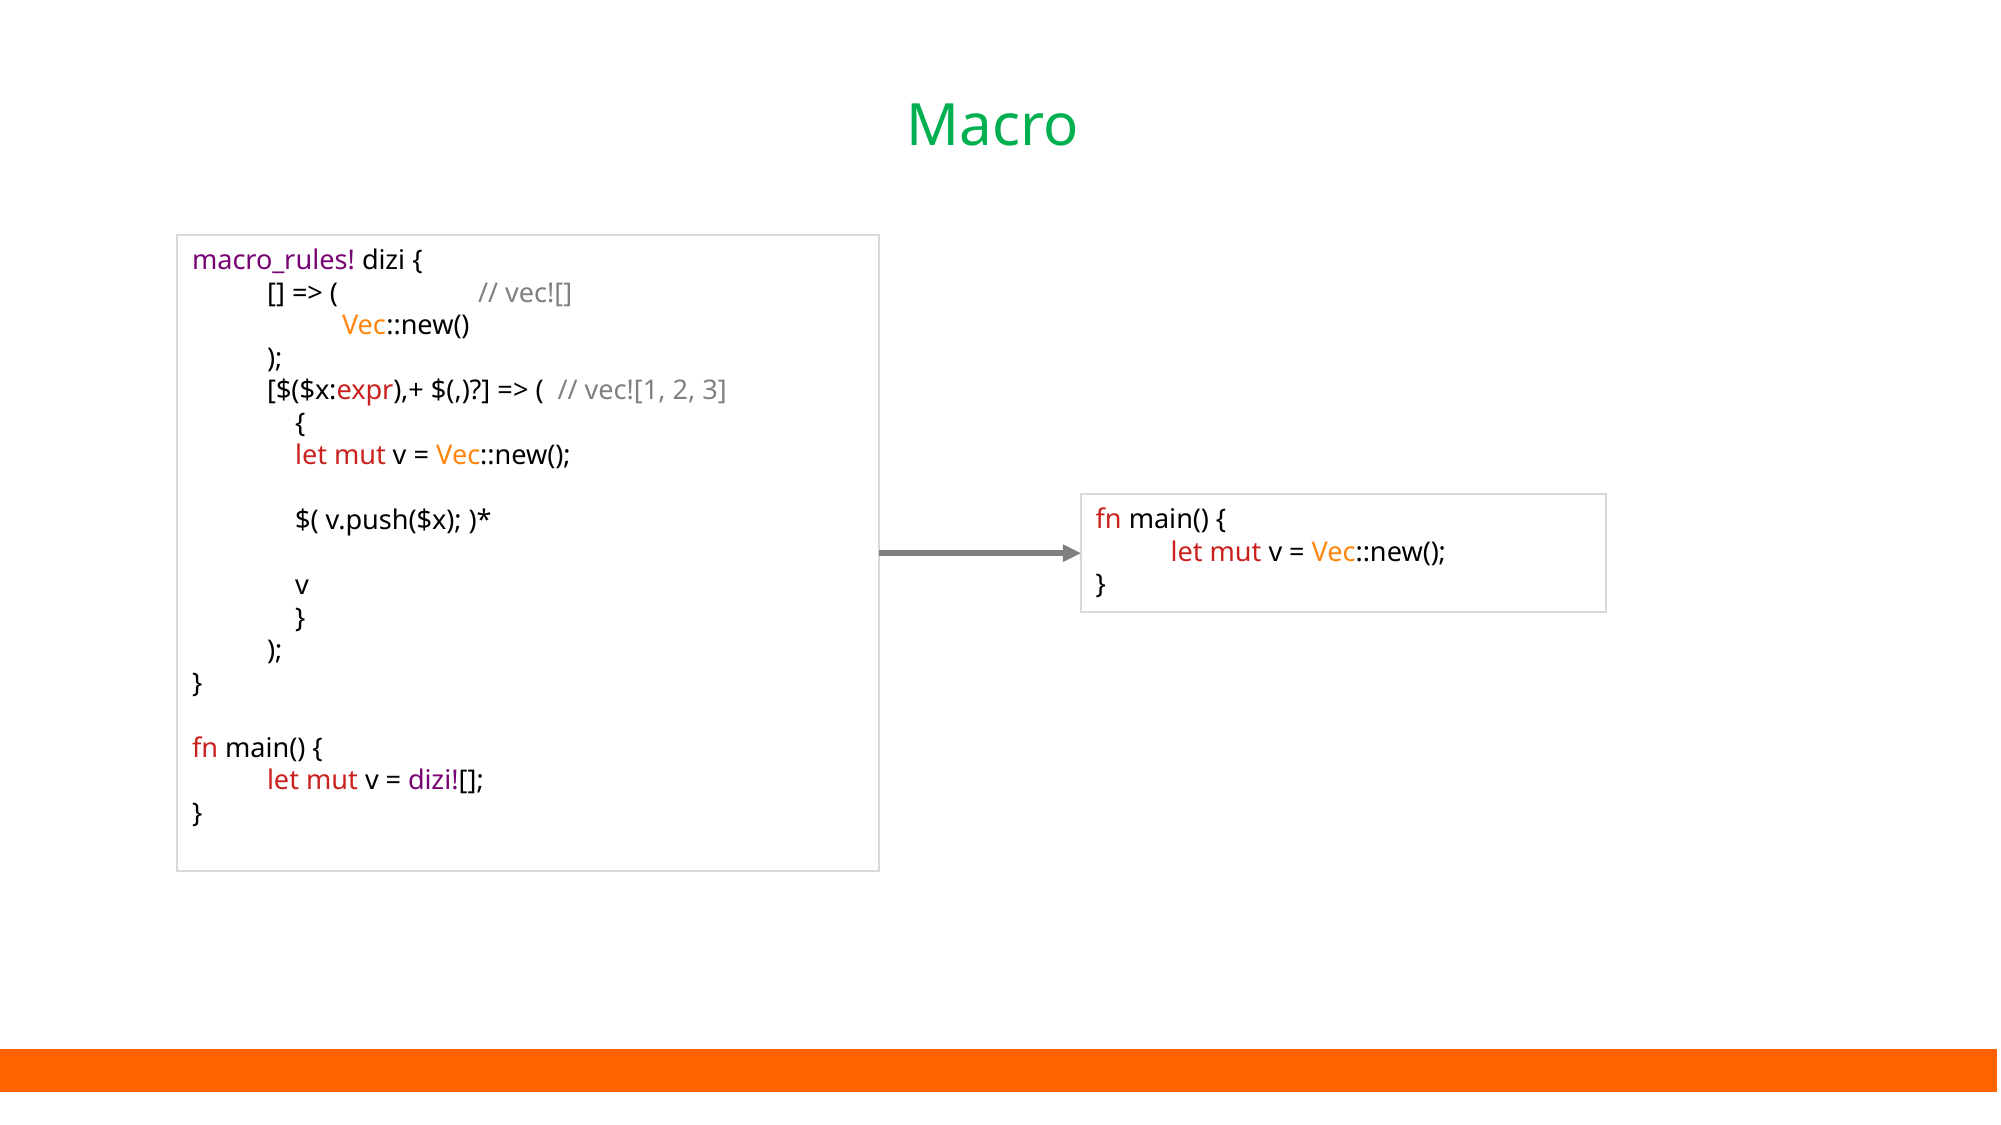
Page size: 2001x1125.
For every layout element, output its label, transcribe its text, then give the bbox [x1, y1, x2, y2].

text_box Macro [413, 87, 1573, 178]
text_box [0, 1049, 1997, 1092]
text_box macro_rules! dizi { [] => ( // vec![] Vec::new() ); [$($x:expr),+ $(,)?] => ( // vec![1, 2, 3] { let mut v = Vec::new(); $( v.push($x); )* v } ); } fn main() { let mut v = dizi![]; } [177, 235, 880, 872]
text_box fn main() { let mut v = Vec::new(); } [1080, 494, 1606, 613]
